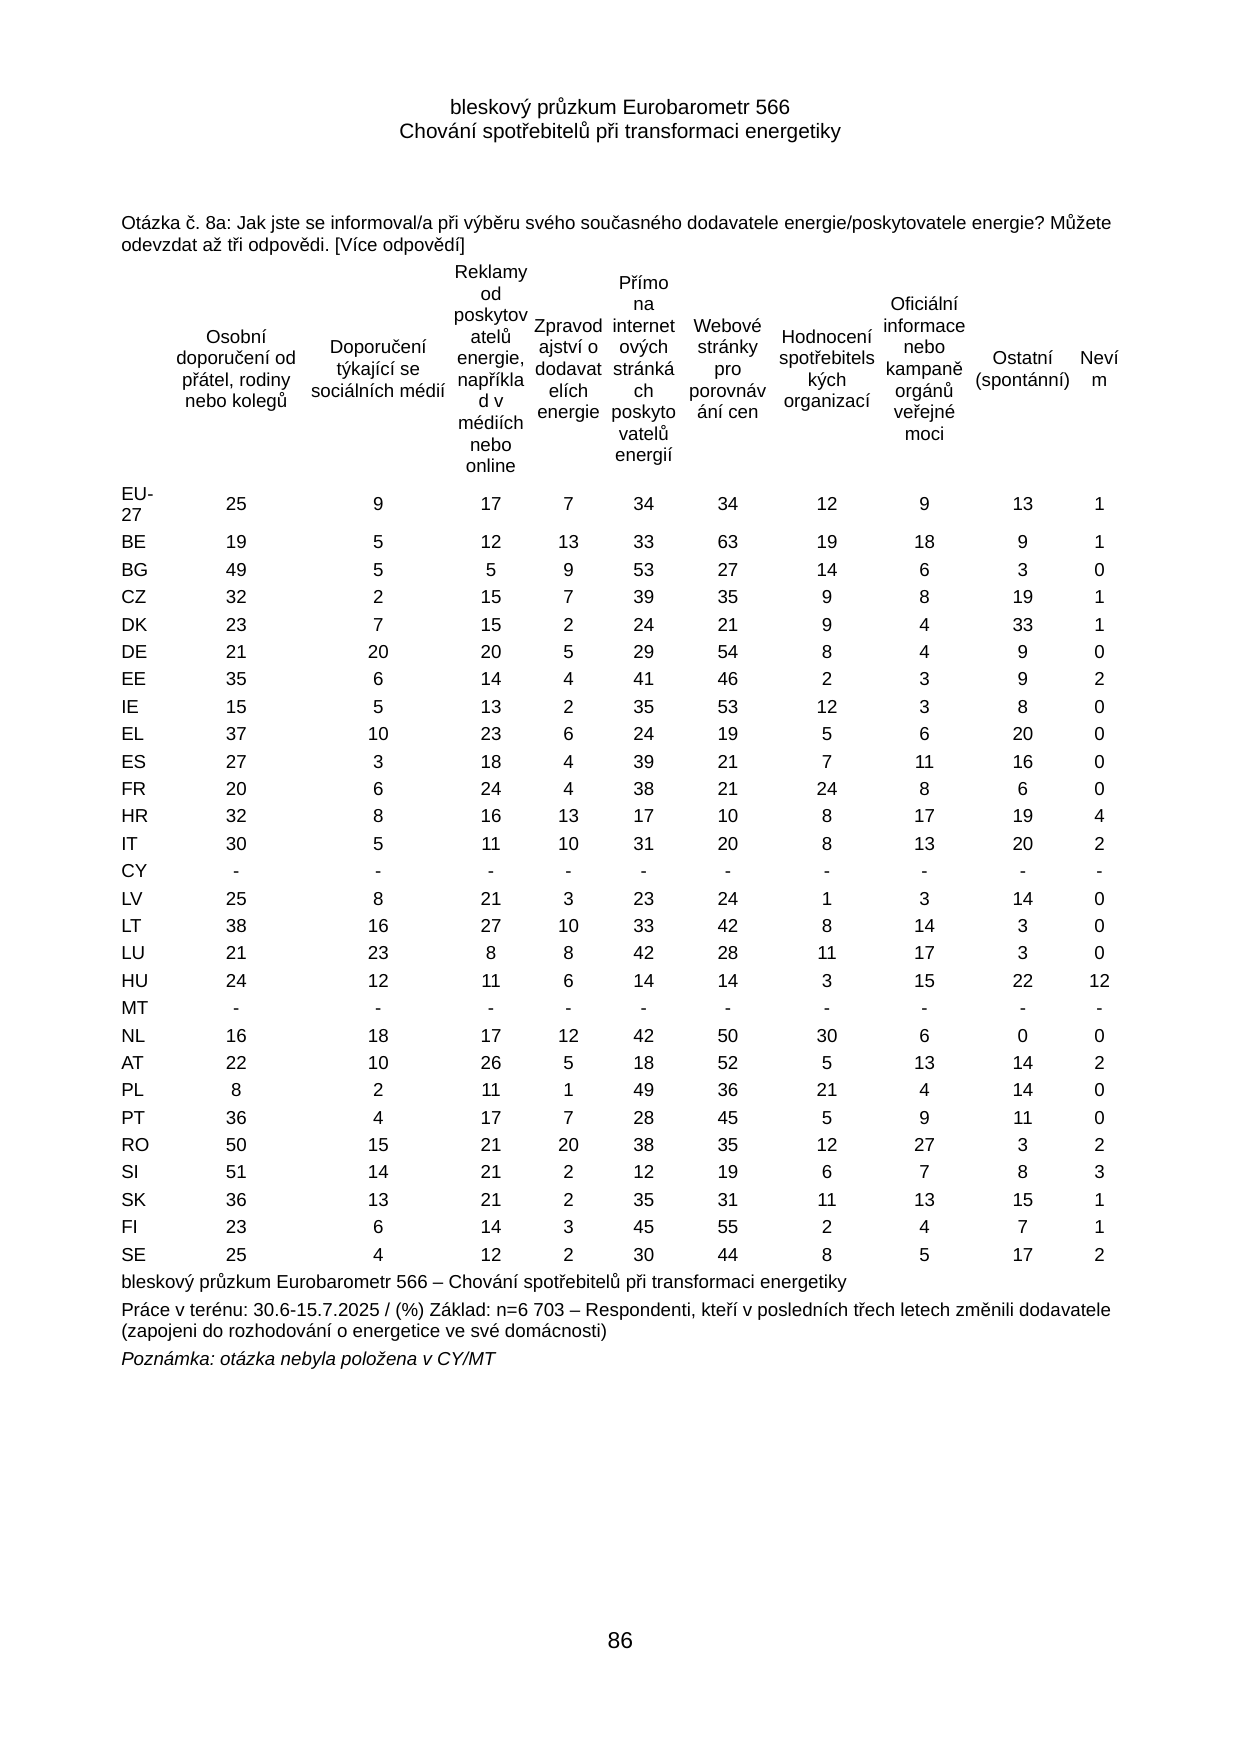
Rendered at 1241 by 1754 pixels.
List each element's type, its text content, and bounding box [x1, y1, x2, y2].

table_cell 23 [167, 1213, 305, 1241]
table_cell 21 [167, 939, 305, 967]
table_cell 20 [969, 720, 1076, 747]
table_cell 5 [531, 1049, 606, 1076]
table_cell 12 [531, 1021, 606, 1049]
table_cell [118, 258, 167, 479]
table_cell 2 [774, 665, 880, 693]
table_cell 21 [681, 611, 774, 638]
table_cell 20 [167, 775, 305, 802]
table_cell 12 [1076, 967, 1122, 994]
table_cell 13 [451, 693, 531, 720]
table_cell 5 [774, 720, 880, 747]
table_cell 10 [531, 830, 606, 857]
table_cell 13 [880, 1049, 969, 1076]
table_cell 49 [606, 1076, 681, 1104]
table_cell 6 [531, 720, 606, 747]
table_cell - [681, 994, 774, 1021]
table_cell 46 [681, 665, 774, 693]
table_cell 3 [969, 939, 1076, 967]
table_cell 13 [880, 830, 969, 857]
table_cell 39 [606, 583, 681, 611]
table_cell 30 [167, 830, 305, 857]
table_cell 8 [531, 939, 606, 967]
table_cell 7 [880, 1159, 969, 1186]
table_cell 14 [969, 1049, 1076, 1076]
table_cell 15 [305, 1131, 451, 1158]
table_cell 35 [167, 665, 305, 693]
table_cell 11 [451, 967, 531, 994]
table_cell 5 [774, 1104, 880, 1131]
table_cell 14 [880, 912, 969, 939]
table_cell 23 [305, 939, 451, 967]
table_cell 1 [1076, 611, 1122, 638]
table_cell 53 [681, 693, 774, 720]
table_cell 15 [167, 693, 305, 720]
table_cell DK [118, 611, 167, 638]
table_cell 20 [305, 638, 451, 665]
table_cell 22 [969, 967, 1076, 994]
table_cell 45 [606, 1213, 681, 1241]
table_cell 15 [969, 1186, 1076, 1213]
table_cell 23 [167, 611, 305, 638]
table_cell 25 [167, 479, 305, 528]
table_cell 10 [305, 1049, 451, 1076]
table_cell - [969, 994, 1076, 1021]
table_cell 35 [681, 1131, 774, 1158]
table_cell 1 [531, 1076, 606, 1104]
table_cell Oficiální informace nebo kampaně orgánů veřejné moci [880, 258, 969, 479]
table_cell 53 [606, 556, 681, 583]
table_cell 27 [880, 1131, 969, 1158]
table_cell - [305, 994, 451, 1021]
table_cell 5 [305, 830, 451, 857]
table_cell BE [118, 528, 167, 556]
table_cell 35 [606, 693, 681, 720]
table_cell 25 [167, 885, 305, 912]
table_cell - [305, 857, 451, 884]
table_cell 0 [1076, 912, 1122, 939]
table_cell 11 [451, 830, 531, 857]
table_cell 17 [969, 1241, 1076, 1268]
table_cell 18 [606, 1049, 681, 1076]
table_cell LU [118, 939, 167, 967]
table_cell 12 [774, 479, 880, 528]
table_cell CY [118, 857, 167, 884]
table_cell 1 [774, 885, 880, 912]
table_cell 4 [531, 748, 606, 775]
table_cell 41 [606, 665, 681, 693]
table_cell Reklamy od poskytovatelů energie, například v médiích nebo online [451, 258, 531, 479]
table_cell 50 [167, 1131, 305, 1158]
table_cell 12 [774, 1131, 880, 1158]
table_cell 12 [774, 693, 880, 720]
table_cell 1 [1076, 479, 1122, 528]
table_cell RO [118, 1131, 167, 1158]
table_cell HR [118, 802, 167, 830]
table_cell 9 [880, 479, 969, 528]
table_cell 7 [774, 748, 880, 775]
table_cell 52 [681, 1049, 774, 1076]
table_cell 18 [305, 1021, 451, 1049]
table_cell 0 [1076, 939, 1122, 967]
table_cell 2 [531, 1159, 606, 1186]
table_cell 10 [681, 802, 774, 830]
table_cell 33 [606, 528, 681, 556]
table_cell - [167, 994, 305, 1021]
table_cell bleskový průzkum Eurobarometr 566 – Chování spotřebitelů při transformaci energetiky [118, 1268, 1122, 1295]
table_cell 2 [531, 693, 606, 720]
table_cell 20 [681, 830, 774, 857]
table_cell 1 [1076, 1213, 1122, 1241]
table_cell PT [118, 1104, 167, 1131]
table_cell 19 [681, 720, 774, 747]
table_cell 50 [681, 1021, 774, 1049]
table_cell 24 [774, 775, 880, 802]
table_cell 17 [606, 802, 681, 830]
table_cell 8 [774, 1241, 880, 1268]
table_cell 8 [969, 1159, 1076, 1186]
table_cell 13 [531, 802, 606, 830]
table_cell 37 [167, 720, 305, 747]
table_cell 0 [1076, 1104, 1122, 1131]
table_cell 3 [531, 885, 606, 912]
table_cell 11 [774, 1186, 880, 1213]
table_cell 7 [531, 1104, 606, 1131]
table_cell 17 [880, 939, 969, 967]
table_cell 4 [531, 775, 606, 802]
table_cell 21 [451, 1131, 531, 1158]
table_cell FR [118, 775, 167, 802]
table_cell 6 [880, 1021, 969, 1049]
table_cell - [606, 994, 681, 1021]
table_cell 11 [880, 748, 969, 775]
table_cell 4 [531, 665, 606, 693]
table_cell 0 [1076, 638, 1122, 665]
table_cell 2 [305, 1076, 451, 1104]
table_cell 9 [969, 528, 1076, 556]
table_cell 8 [880, 775, 969, 802]
table_cell 7 [531, 479, 606, 528]
table_cell 13 [969, 479, 1076, 528]
table_cell 16 [305, 912, 451, 939]
table_cell 26 [451, 1049, 531, 1076]
table_cell 9 [969, 665, 1076, 693]
table_cell 12 [305, 967, 451, 994]
table_header Otázka č. 8a: Jak jste se informoval/a při výběru svého současného dodavatele energie/poskytovatele energie? Můžete odevzdat až tři odpovědi. [Více odpovědí] [118, 209, 1122, 258]
table_cell 15 [451, 583, 531, 611]
table_cell 19 [969, 802, 1076, 830]
table_cell EL [118, 720, 167, 747]
table_cell 15 [451, 611, 531, 638]
table_cell 55 [681, 1213, 774, 1241]
table_cell 44 [681, 1241, 774, 1268]
table_cell 38 [606, 1131, 681, 1158]
table_cell - [1076, 994, 1122, 1021]
table_cell 16 [167, 1021, 305, 1049]
table_cell 2 [1076, 665, 1122, 693]
table_cell 36 [167, 1104, 305, 1131]
table_cell DE [118, 638, 167, 665]
table_cell 2 [1076, 830, 1122, 857]
table_cell 2 [531, 1186, 606, 1213]
table_cell 8 [880, 583, 969, 611]
table_cell 17 [451, 479, 531, 528]
table_cell 38 [606, 775, 681, 802]
table_cell 6 [880, 720, 969, 747]
table_cell 45 [681, 1104, 774, 1131]
table_cell 8 [305, 802, 451, 830]
table_cell Ostatní (spontánní) [969, 258, 1076, 479]
table_cell 9 [531, 556, 606, 583]
table_cell 11 [774, 939, 880, 967]
table_cell 35 [606, 1186, 681, 1213]
table_cell 28 [681, 939, 774, 967]
table_cell 19 [167, 528, 305, 556]
table_cell Webové stránky pro porovnávání cen [681, 258, 774, 479]
table_cell - [969, 857, 1076, 884]
table_cell 6 [305, 1213, 451, 1241]
table_cell 31 [681, 1186, 774, 1213]
table_cell - [167, 857, 305, 884]
table_cell 2 [1076, 1049, 1122, 1076]
table_cell 5 [774, 1049, 880, 1076]
table_cell - [774, 994, 880, 1021]
table_cell 3 [774, 967, 880, 994]
table_cell 3 [305, 748, 451, 775]
table_cell 27 [167, 748, 305, 775]
table_cell 8 [969, 693, 1076, 720]
table_cell 0 [1076, 1076, 1122, 1104]
table_cell 3 [531, 1213, 606, 1241]
table_cell HU [118, 967, 167, 994]
table_cell 35 [681, 583, 774, 611]
table_cell 12 [451, 528, 531, 556]
table_cell 14 [774, 556, 880, 583]
table_cell 3 [880, 693, 969, 720]
table_cell 8 [774, 830, 880, 857]
table_cell ES [118, 748, 167, 775]
table_cell Přímo na internetových stránkách poskytovatelů energií [606, 258, 681, 479]
table_cell 4 [305, 1104, 451, 1131]
table_cell 7 [969, 1213, 1076, 1241]
table_cell 34 [681, 479, 774, 528]
table_cell 12 [606, 1159, 681, 1186]
table_cell Poznámka: otázka nebyla položena v CY/MT [118, 1344, 1122, 1372]
table_cell 2 [1076, 1131, 1122, 1158]
table_cell 8 [774, 912, 880, 939]
table_cell 42 [681, 912, 774, 939]
table_cell Nevím [1076, 258, 1122, 479]
table_cell 5 [305, 693, 451, 720]
table_cell 30 [606, 1241, 681, 1268]
table_cell SI [118, 1159, 167, 1186]
table_cell 17 [451, 1104, 531, 1131]
table_cell 14 [969, 1076, 1076, 1104]
table_cell 15 [880, 967, 969, 994]
table_cell 3 [880, 665, 969, 693]
table_cell 6 [969, 775, 1076, 802]
table_cell 4 [305, 1241, 451, 1268]
table_cell FI [118, 1213, 167, 1241]
table_cell Zpravodajství o dodavatelích energie [531, 258, 606, 479]
table_cell 9 [880, 1104, 969, 1131]
table_cell 9 [774, 611, 880, 638]
table_cell 18 [880, 528, 969, 556]
table_cell 3 [969, 556, 1076, 583]
table_cell 8 [167, 1076, 305, 1104]
table_cell 2 [1076, 1241, 1122, 1268]
table_cell 21 [774, 1076, 880, 1104]
table_cell - [681, 857, 774, 884]
table_cell 21 [451, 1159, 531, 1186]
table_cell 24 [451, 775, 531, 802]
table_cell 20 [531, 1131, 606, 1158]
table_cell 21 [681, 775, 774, 802]
table_cell - [451, 857, 531, 884]
table_cell MT [118, 994, 167, 1021]
table_cell AT [118, 1049, 167, 1076]
table_cell NL [118, 1021, 167, 1049]
table_cell Doporučení týkající se sociálních médií [305, 258, 451, 479]
table_cell 2 [305, 583, 451, 611]
table_cell 4 [880, 638, 969, 665]
table_cell 29 [606, 638, 681, 665]
table_cell 22 [167, 1049, 305, 1076]
table_cell 5 [451, 556, 531, 583]
table_cell 18 [451, 748, 531, 775]
table_cell 23 [451, 720, 531, 747]
table_cell 21 [451, 885, 531, 912]
table_cell 0 [1076, 885, 1122, 912]
table_cell 1 [1076, 1186, 1122, 1213]
table_cell 2 [531, 611, 606, 638]
table_cell 19 [774, 528, 880, 556]
table_cell SE [118, 1241, 167, 1268]
table_cell 5 [305, 556, 451, 583]
table_cell 14 [681, 967, 774, 994]
table_cell 23 [606, 885, 681, 912]
table_cell 5 [305, 528, 451, 556]
table_cell 14 [606, 967, 681, 994]
table_cell 42 [606, 1021, 681, 1049]
table_cell 4 [880, 611, 969, 638]
table_cell 0 [1076, 720, 1122, 747]
table_cell 6 [774, 1159, 880, 1186]
table_cell 51 [167, 1159, 305, 1186]
table_cell 11 [451, 1076, 531, 1104]
table_cell 0 [1076, 1021, 1122, 1049]
table_cell 0 [1076, 775, 1122, 802]
table_cell 31 [606, 830, 681, 857]
table_cell 33 [606, 912, 681, 939]
table_cell 24 [606, 611, 681, 638]
table_cell 13 [531, 528, 606, 556]
table_cell - [880, 994, 969, 1021]
table_cell EE [118, 665, 167, 693]
table_cell 12 [451, 1241, 531, 1268]
table_cell Práce v terénu: 30.6-15.7.2025 / (%) Základ: n=6 703 – Respondenti, kteří v posledních třech letech změnili dodavatele (zapojeni do rozhodování o energetice ve své domácnosti) [118, 1295, 1122, 1344]
table_cell 9 [969, 638, 1076, 665]
table_cell 4 [880, 1213, 969, 1241]
table_cell 8 [305, 885, 451, 912]
table_cell 24 [681, 885, 774, 912]
table_cell CZ [118, 583, 167, 611]
table_cell 0 [1076, 556, 1122, 583]
table_cell 16 [451, 802, 531, 830]
table_cell 3 [969, 1131, 1076, 1158]
table_cell - [880, 857, 969, 884]
table_cell 54 [681, 638, 774, 665]
table_cell 14 [451, 1213, 531, 1241]
table_cell 3 [969, 912, 1076, 939]
table_cell LV [118, 885, 167, 912]
table_cell 36 [167, 1186, 305, 1213]
table_cell 49 [167, 556, 305, 583]
table_cell 27 [681, 556, 774, 583]
table_cell IT [118, 830, 167, 857]
table_cell 21 [681, 748, 774, 775]
table_cell 7 [531, 583, 606, 611]
table_cell 11 [969, 1104, 1076, 1131]
table_cell - [606, 857, 681, 884]
table_cell 20 [451, 638, 531, 665]
table_cell 24 [606, 720, 681, 747]
table_cell IE [118, 693, 167, 720]
table_cell 6 [880, 556, 969, 583]
table_cell 10 [305, 720, 451, 747]
table_cell 36 [681, 1076, 774, 1104]
table_cell 27 [451, 912, 531, 939]
table_cell 24 [167, 967, 305, 994]
table_cell 1 [1076, 528, 1122, 556]
table_cell 0 [1076, 693, 1122, 720]
table_cell 2 [531, 1241, 606, 1268]
table_cell 5 [531, 638, 606, 665]
table_cell PL [118, 1076, 167, 1104]
table_cell EU-27 [118, 479, 167, 528]
table_cell - [531, 857, 606, 884]
table_cell BG [118, 556, 167, 583]
table_cell 0 [969, 1021, 1076, 1049]
table_cell 8 [774, 802, 880, 830]
table_cell 1 [1076, 583, 1122, 611]
table_cell 63 [681, 528, 774, 556]
table_cell 32 [167, 583, 305, 611]
table_cell 21 [167, 638, 305, 665]
table_cell 10 [531, 912, 606, 939]
table_cell 7 [305, 611, 451, 638]
table_cell 5 [880, 1241, 969, 1268]
table_cell 8 [774, 638, 880, 665]
table_cell 9 [305, 479, 451, 528]
table_cell Osobní doporučení od přátel, rodiny nebo kolegů [167, 258, 305, 479]
table_cell 25 [167, 1241, 305, 1268]
table_cell 34 [606, 479, 681, 528]
table_cell 19 [681, 1159, 774, 1186]
table_cell 4 [1076, 802, 1122, 830]
table_cell - [774, 857, 880, 884]
table_cell 16 [969, 748, 1076, 775]
table_cell 14 [305, 1159, 451, 1186]
table_cell 42 [606, 939, 681, 967]
table_cell 28 [606, 1104, 681, 1131]
table_cell 30 [774, 1021, 880, 1049]
table_cell 38 [167, 912, 305, 939]
table_cell 17 [451, 1021, 531, 1049]
table_cell 20 [969, 830, 1076, 857]
table_cell 8 [451, 939, 531, 967]
table_cell 19 [969, 583, 1076, 611]
table_cell 3 [880, 885, 969, 912]
table_cell 39 [606, 748, 681, 775]
table_cell 21 [451, 1186, 531, 1213]
table_cell - [531, 994, 606, 1021]
table_cell 14 [969, 885, 1076, 912]
table_cell 3 [1076, 1159, 1122, 1186]
table_cell 32 [167, 802, 305, 830]
table_cell 0 [1076, 748, 1122, 775]
table_cell 6 [305, 665, 451, 693]
table_cell 6 [531, 967, 606, 994]
table_cell 17 [880, 802, 969, 830]
table_cell 6 [305, 775, 451, 802]
table_cell 14 [451, 665, 531, 693]
table_cell 4 [880, 1076, 969, 1104]
table_cell Hodnocení spotřebitelských organizací [774, 258, 880, 479]
table_cell 2 [774, 1213, 880, 1241]
table_cell 13 [880, 1186, 969, 1213]
table_cell SK [118, 1186, 167, 1213]
table_cell - [1076, 857, 1122, 884]
table_cell - [451, 994, 531, 1021]
table_cell 9 [774, 583, 880, 611]
table_cell LT [118, 912, 167, 939]
table_cell 33 [969, 611, 1076, 638]
table_cell 13 [305, 1186, 451, 1213]
